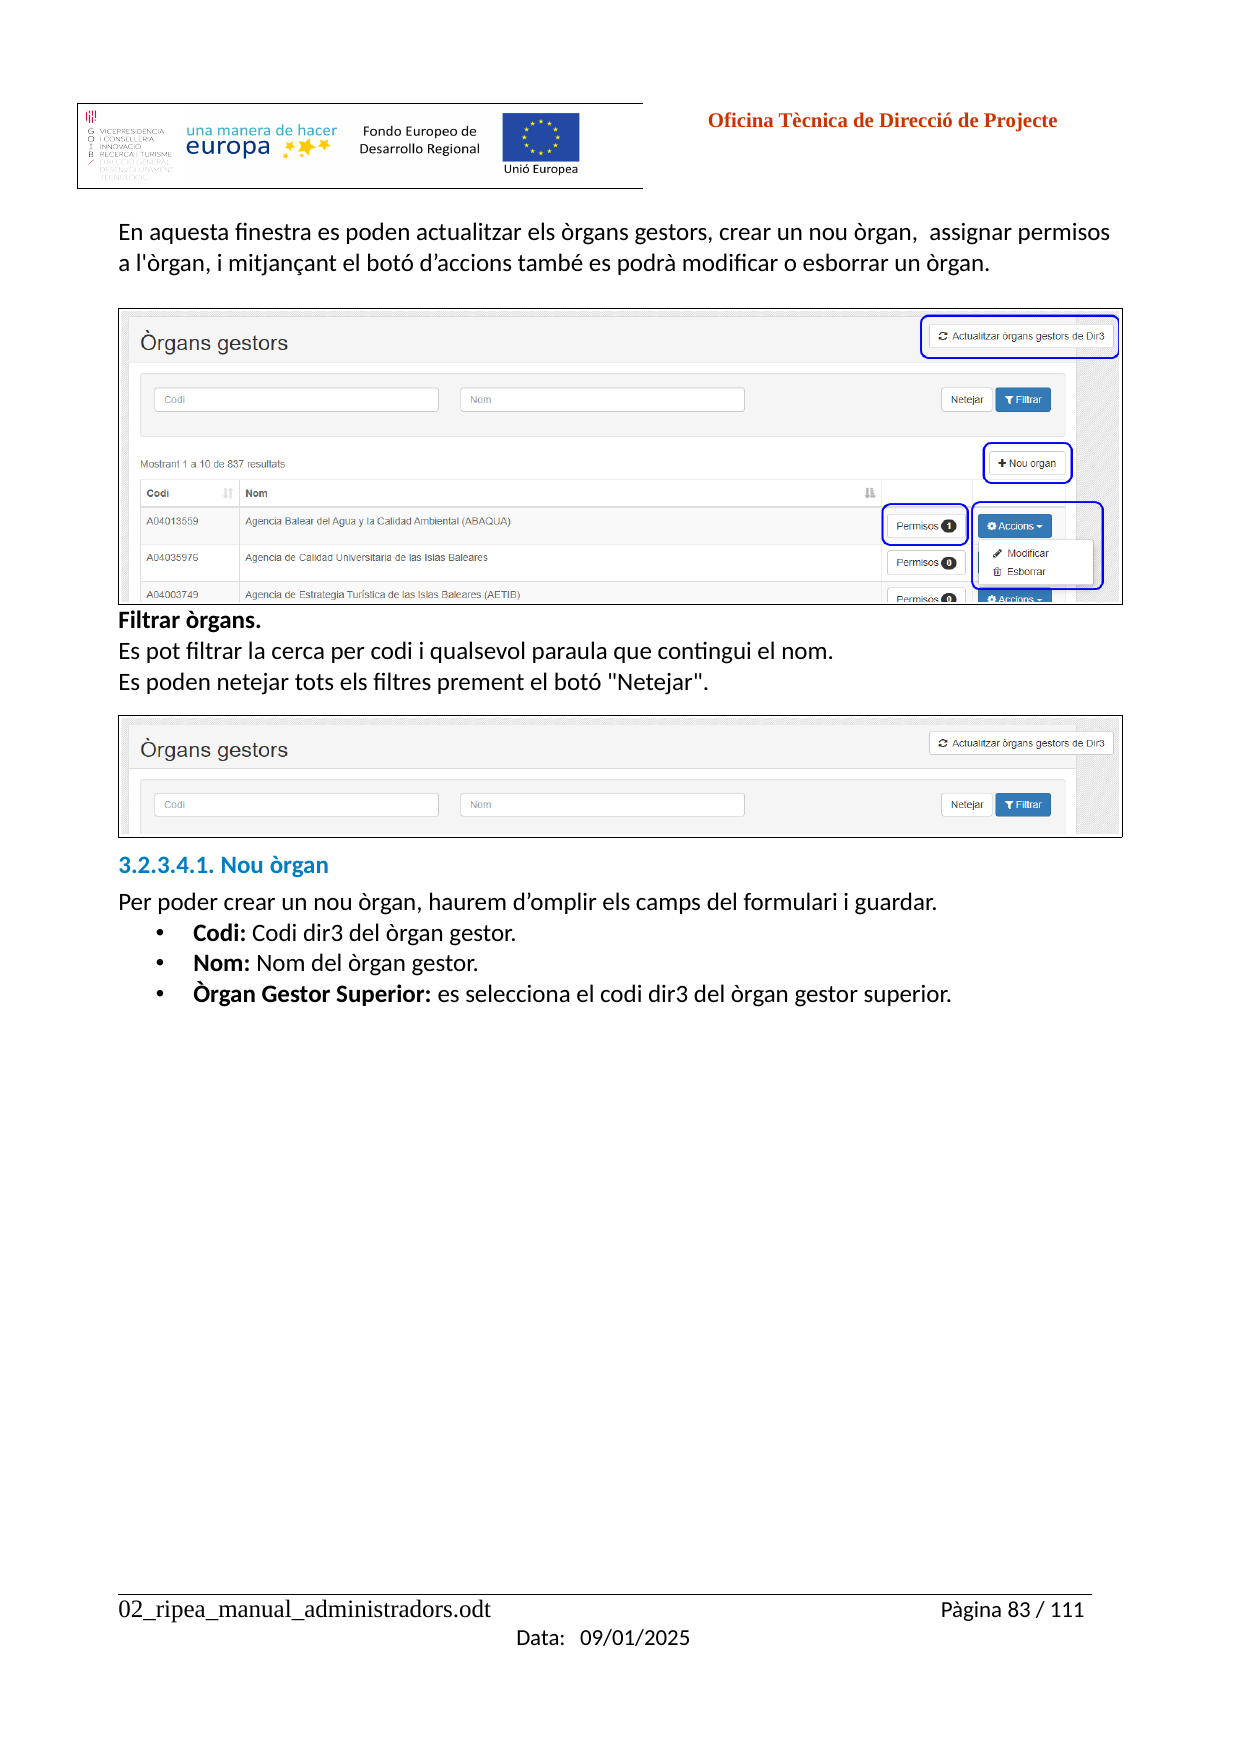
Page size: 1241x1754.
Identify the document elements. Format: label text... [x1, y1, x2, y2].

text En aquesta finestra es poden actualitzar els òrgans gestors, crear un nou òrgan, assignar permisos a l'òrgan, i mitjançant el botó d’accions també es podrà modificar o esborrar un òrgan. [118, 216, 1122, 277]
text Per poder crear un nou òrgan, haurem d’omplir els camps del formulari i guardar. [118, 886, 1122, 917]
picture [121, 311, 1119, 602]
list Nom: Nom del òrgan gestor. [156, 947, 1122, 978]
text Es poden netejar tots els filtres prement el botó "Netejar". [118, 666, 1122, 696]
picture [82, 108, 178, 182]
list Codi: Codi dir3 del òrgan gestor. [156, 917, 1122, 947]
picture [184, 108, 585, 182]
picture [121, 718, 1119, 834]
text Filtrar òrgans. [118, 605, 1122, 635]
text Es pot filtrar la cerca per codi i qualsevol paraula que contingui el nom. [118, 635, 1122, 666]
subtitle 3.2.3.4.1. Nou òrgan [118, 849, 1122, 880]
list Òrgan Gestor Superior: es selecciona el codi dir3 del òrgan gestor superior. [156, 978, 1122, 1008]
